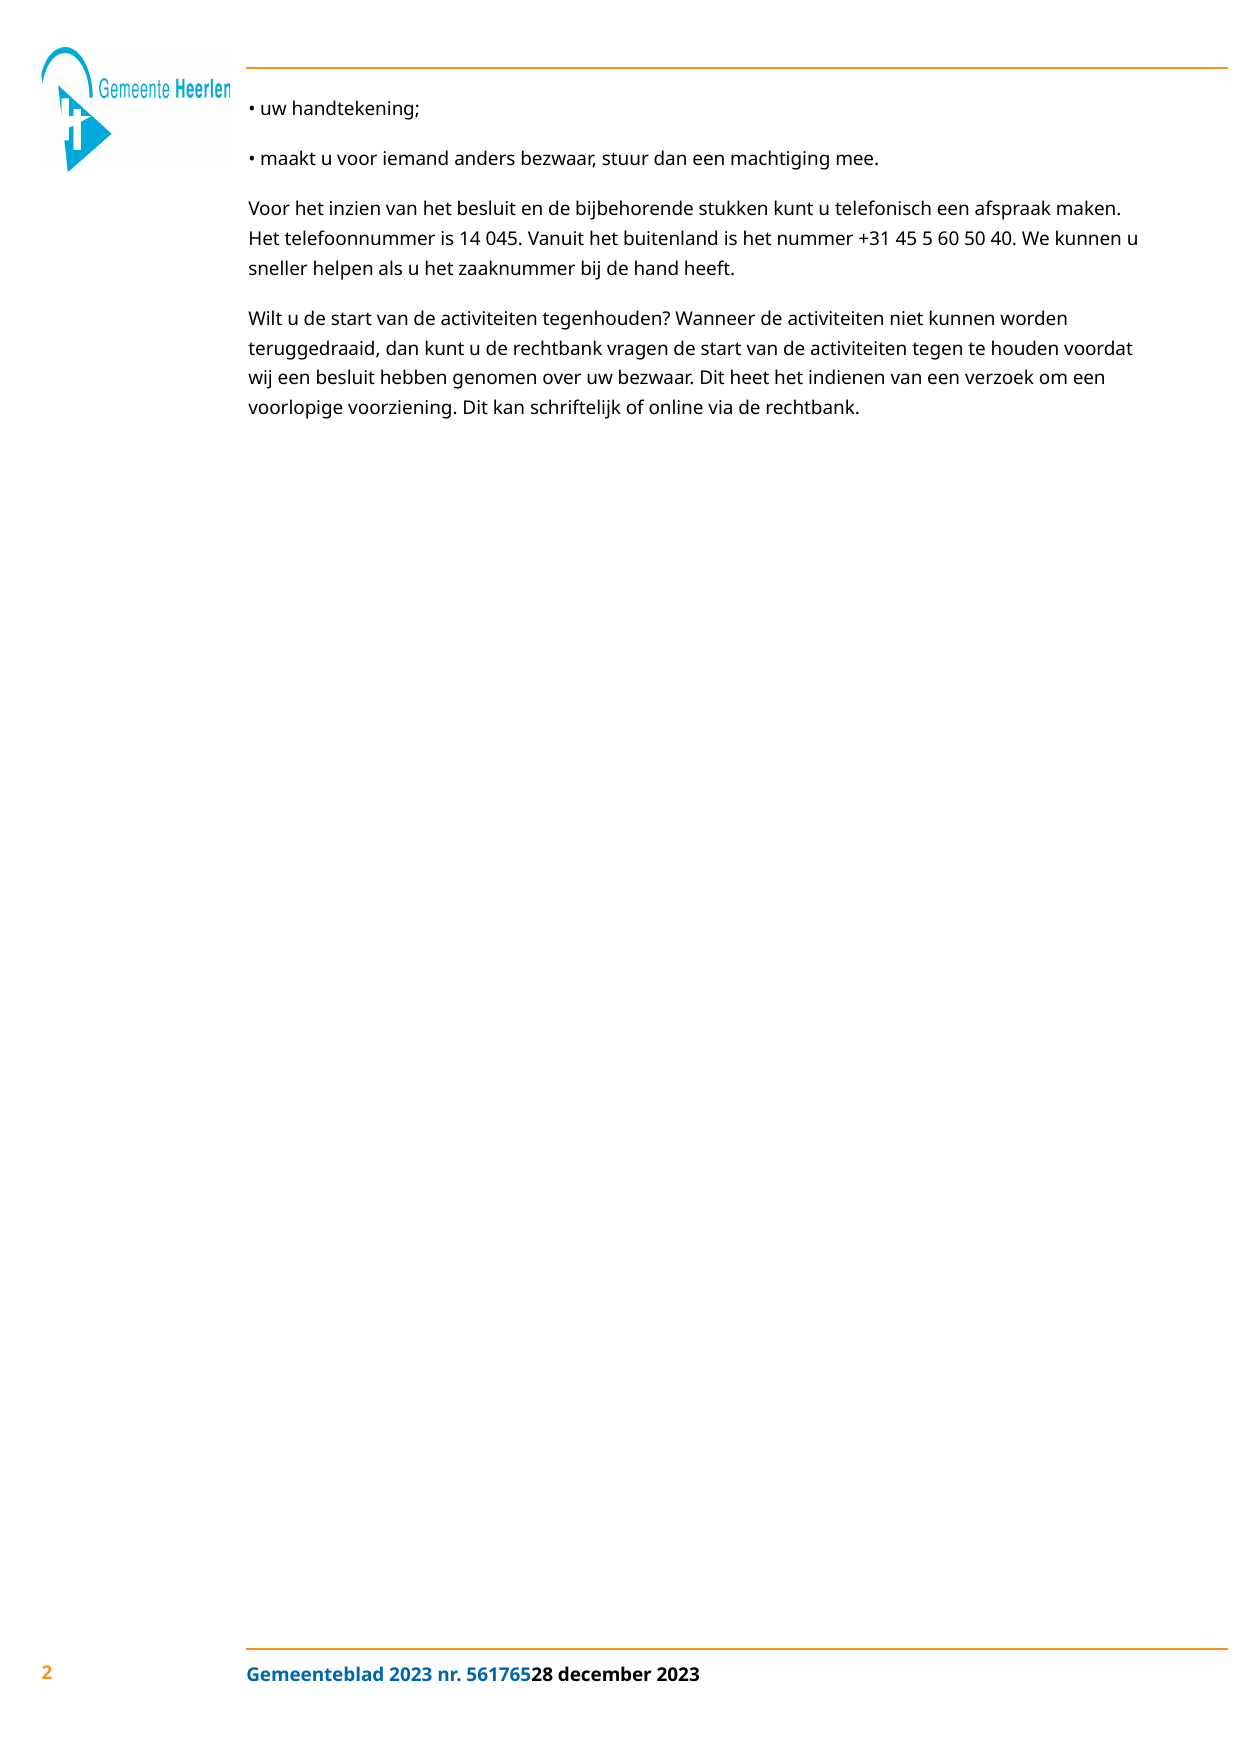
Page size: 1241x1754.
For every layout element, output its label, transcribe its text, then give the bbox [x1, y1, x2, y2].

picture [41, 47, 231, 172]
text Voor het inzien van het besluit en de bijbehorende stukken kunt u telefonisch een afspraak maken. Het telefoonnummer is 14 045. Vanuit het buitenland is het nummer +31 45 5 60 50 40. We kunnen u sneller helpen als u het zaaknummer bij de hand heeft. [248, 196, 1152, 281]
text • maakt u voor iemand anders bezwaar, stuur dan een machtiging mee. [248, 145, 1152, 171]
text Wilt u de start van de activiteiten tegenhouden? Wanneer de activiteiten niet kunnen worden teruggedraaid, dan kunt u de rechtbank vragen de start van de activiteiten tegen te houden voordat wij een besluit hebben genomen over uw bezwaar. Dit heet het indienen van een verzoek om een voorlopige voorziening. Dit kan schriftelijk of online via de rechtbank. [248, 305, 1152, 420]
picture [41, 47, 59, 70]
text • uw handtekening; [248, 95, 1152, 121]
